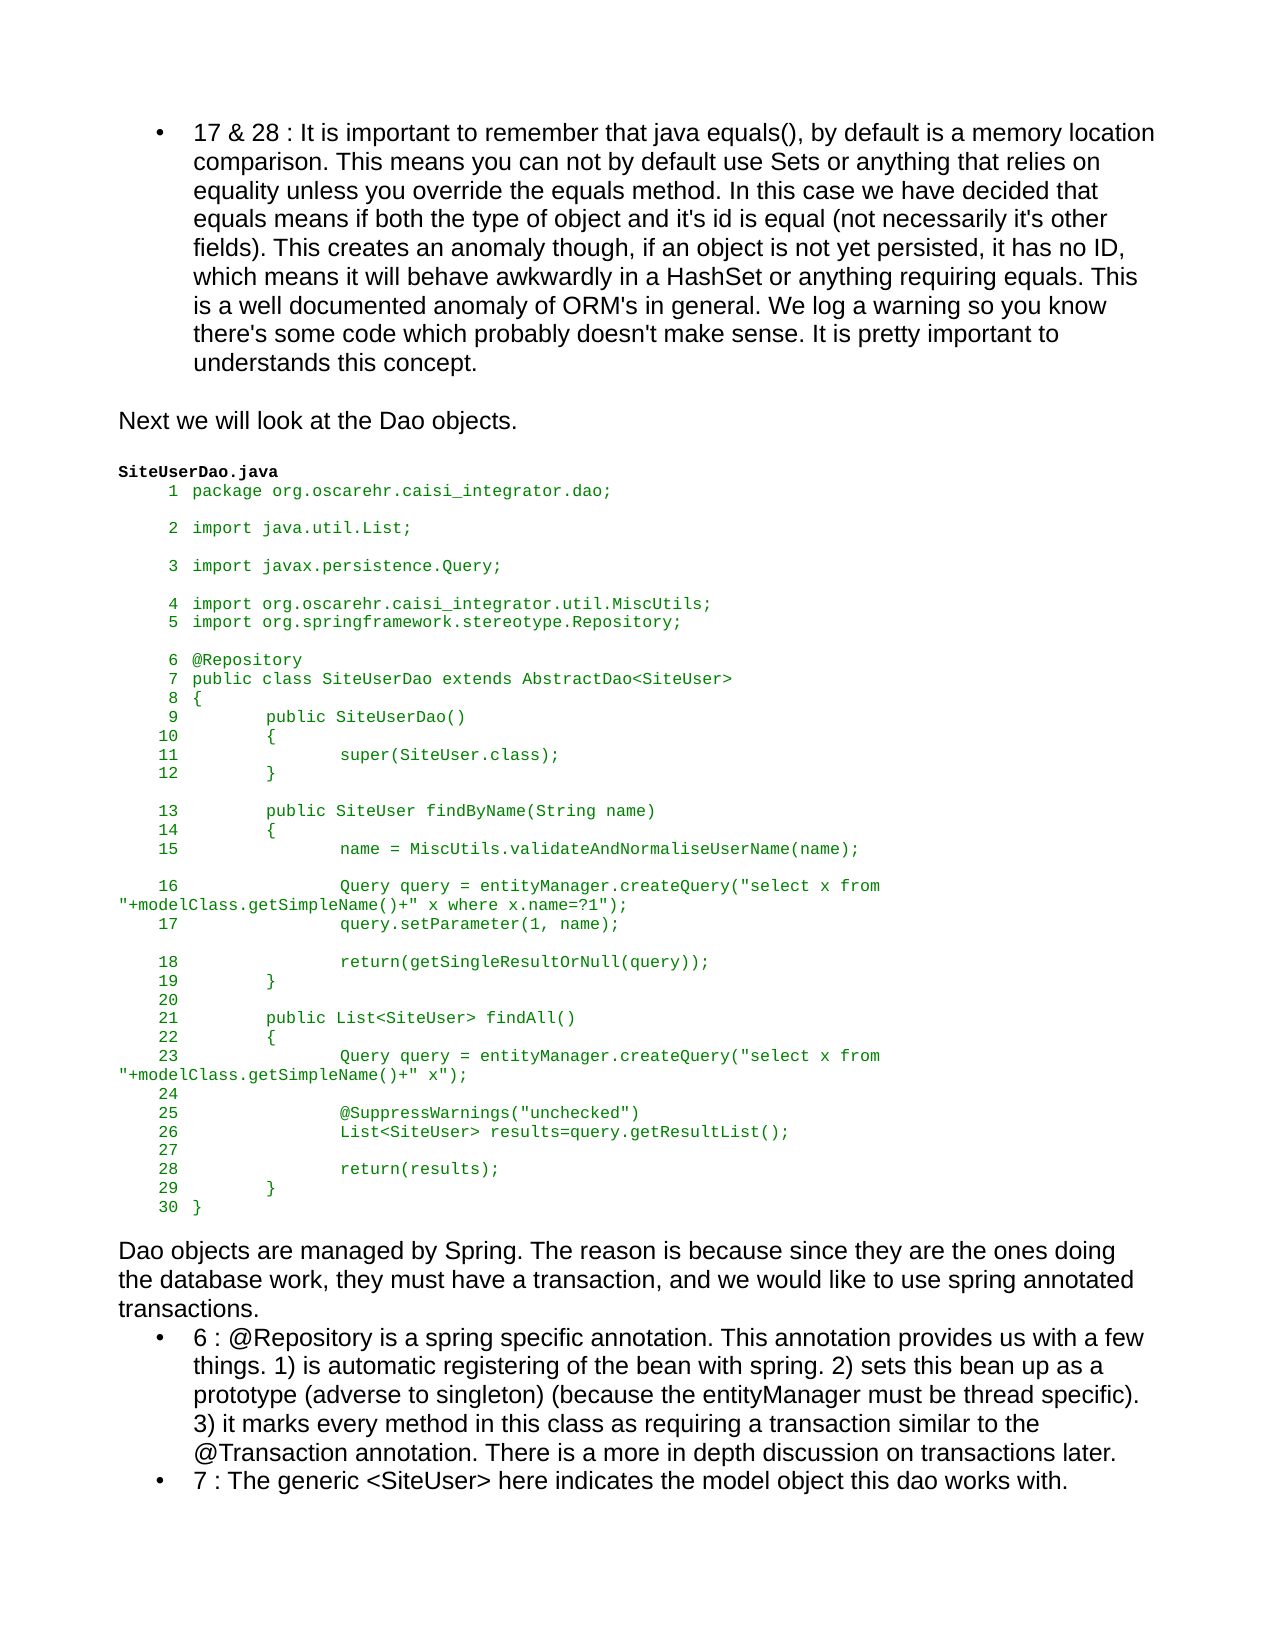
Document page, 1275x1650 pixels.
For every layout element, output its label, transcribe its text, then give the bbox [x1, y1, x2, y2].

text 20 [118, 991, 1157, 1010]
text 22 { [118, 1029, 1157, 1048]
text 25 @SuppressWarnings("unchecked") [118, 1104, 1157, 1123]
text 12 } [118, 765, 1157, 784]
text 15 name = MiscUtils.validateAndNormaliseUserName(name); [118, 840, 1157, 859]
text 26 List<SiteUser> results=query.getResultList(); [118, 1123, 1157, 1142]
text 1 package org.oscarehr.caisi_integrator.dao; [118, 482, 1157, 501]
text 23 Query query = entityManager.createQuery("select x from "+modelClass.getSimpleName()+" x"); [118, 1048, 1157, 1085]
text Dao objects are managed by Spring. The reason is because since they are the ones doing the database work, they must have a transaction, and we would like to use spring annotated transactions. [118, 1236, 1157, 1322]
text 11 super(SiteUser.class); [118, 746, 1157, 765]
text 4 import org.oscarehr.caisi_integrator.util.MiscUtils; [118, 595, 1157, 614]
text 21 public List<SiteUser> findAll() [118, 1010, 1157, 1029]
text 18 return(getSingleResultOrNull(query)); [118, 953, 1157, 972]
text 19 } [118, 972, 1157, 991]
text 10 { [118, 727, 1157, 746]
text 7 public class SiteUserDao extends AbstractDao<SiteUser> [118, 671, 1157, 689]
text Next we will look at the Dao objects. [118, 406, 1157, 434]
text SiteUserDao.java [118, 463, 1157, 482]
text 3 import javax.persistence.Query; [118, 557, 1157, 576]
list 7 : The generic <SiteUser> here indicates the model object this dao works with. [156, 1466, 1157, 1495]
text 29 } [118, 1180, 1157, 1198]
text 16 Query query = entityManager.createQuery("select x from "+modelClass.getSimpleName()+" x where x.name=?1"); [118, 878, 1157, 916]
text 8 { [118, 689, 1157, 708]
text 9 public SiteUserDao() [118, 708, 1157, 727]
text 2 import java.util.List; [118, 520, 1157, 539]
text 28 return(results); [118, 1161, 1157, 1180]
list 17 & 28 : It is important to remember that java equals(), by default is a memory location comparison. This means you can not by default use Sets or anything that relies on equality unless you override the equals method. In this case we have decided that equals means if both the type of object and it's id is equal (not necessarily it's other fields). This creates an anomaly though, if an object is not yet persisted, it has no ID, which means it will behave awkwardly in a HashSet or anything requiring equals. This is a well documented anomaly of ORM's in general. We log a warning so you know there's some code which probably doesn't make sense. It is pretty important to understands this concept. [156, 118, 1157, 377]
text 27 [118, 1142, 1157, 1161]
text 5 import org.springframework.stereotype.Repository; [118, 614, 1157, 633]
text 24 [118, 1085, 1157, 1104]
text 30 } [118, 1198, 1157, 1217]
list 6 : @Repository is a spring specific annotation. This annotation provides us with a few things. 1) is automatic registering of the bean with spring. 2) sets this bean up as a prototype (adverse to singleton) (because the entityManager must be thread specific). 3) it marks every method in this class as requiring a transaction similar to the @Transaction annotation. There is a more in depth discussion on transactions later. [156, 1322, 1157, 1466]
text 17 query.setParameter(1, name); [118, 916, 1157, 934]
text 14 { [118, 821, 1157, 840]
text 6 @Repository [118, 652, 1157, 671]
text 13 public SiteUser findByName(String name) [118, 803, 1157, 821]
